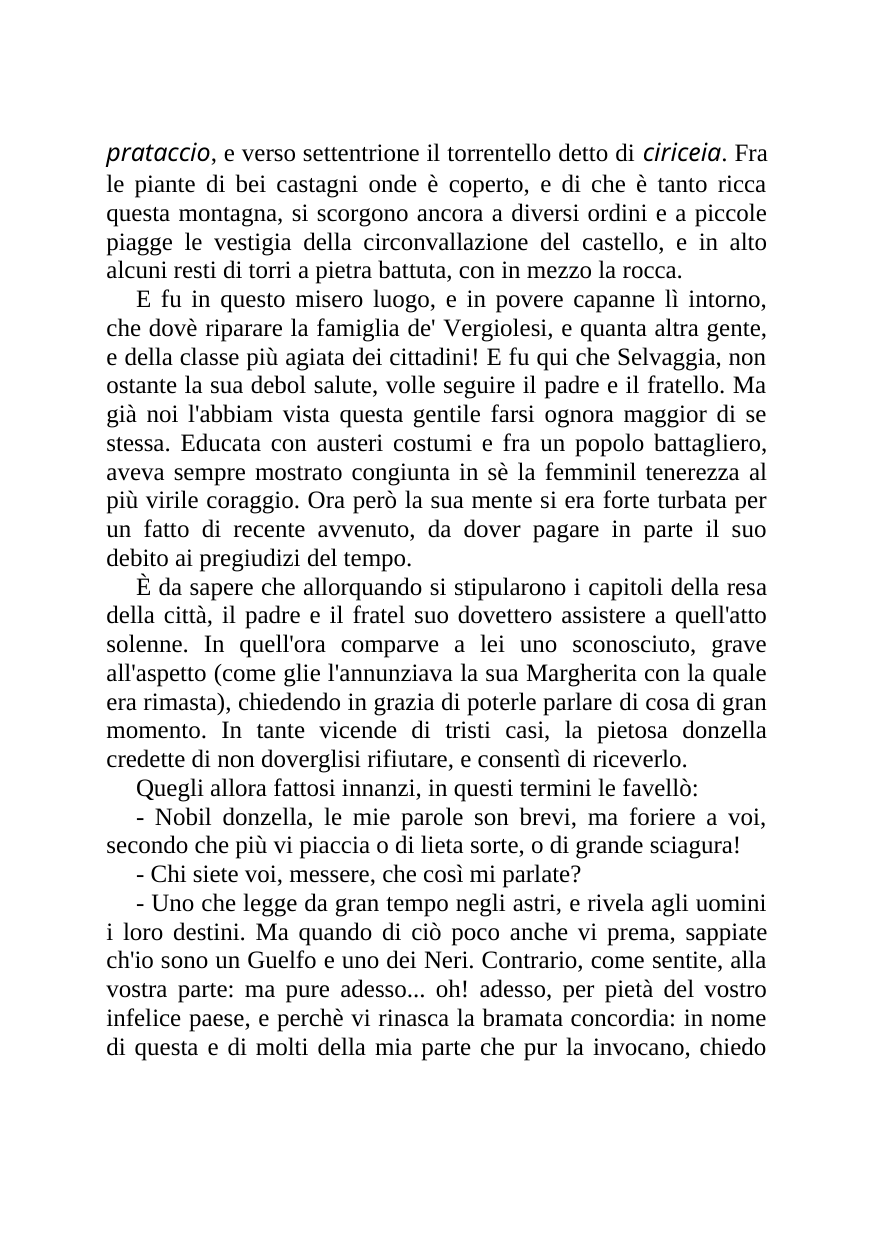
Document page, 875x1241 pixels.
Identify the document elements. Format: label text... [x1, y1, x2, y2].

text - Chi siete voi, messere, che così mi parlate? [106, 859, 768, 888]
text E fu in questo misero luogo, e in povere capanne lì intorno, che dovè riparare la famiglia de' Vergiolesi, e quanta altra gente, e della classe più agiata dei cittadini! E fu qui che Selvaggia, non ostante la sua debol salute, volle seguire il padre e il fratello. Ma già noi l'abbiam vista questa gentile farsi ognora maggior di se stessa. Educata con austeri costumi e fra un popolo battagliero, aveva sempre mostrato congiunta in sè la femminil tenerezza al più virile coraggio. Ora però la sua mente si era forte turbata per un fatto di recente avvenuto, da dover pagare in parte il suo debito ai pregiudizi del tempo. [106, 284, 768, 572]
text prataccio, e verso settentrione il torrentello detto di ciriceia. Fra le piante di bei castagni onde è coperto, e di che è tanto ricca questa montagna, si scorgono ancora a diversi ordini e a piccole piagge le vestigia della circonvallazione del castello, e in alto alcuni resti di torri a pietra battuta, con in mezzo la rocca. [106, 135, 768, 284]
text Quegli allora fattosi innanzi, in questi termini le favellò: [106, 773, 768, 802]
text - Uno che legge da gran tempo negli astri, e rivela agli uomini i loro destini. Ma quando di ciò poco anche vi prema, sappiate ch'io sono un Guelfo e uno dei Neri. Contrario, come sentite, alla vostra parte: ma pure adesso... oh! adesso, per pietà del vostro infelice paese, e perchè vi rinasca la bramata concordia: in nome di questa e di molti della mia parte che pur la invocano, chiedo [106, 888, 768, 1060]
text - Nobil donzella, le mie parole son brevi, ma foriere a voi, secondo che più vi piaccia o di lieta sorte, o di grande sciagura! [106, 802, 768, 859]
text È da sapere che allorquando si stipularono i capitoli della resa della città, il padre e il fratel suo dovettero assistere a quell'atto solenne. In quell'ora comparve a lei uno sconosciuto, grave all'aspetto (come glie l'annunziava la sua Margherita con la quale era rimasta), chiedendo in grazia di poterle parlare di cosa di gran momento. In tante vicende di tristi casi, la pietosa donzella credette di non doverglisi rifiutare, e consentì di riceverlo. [106, 572, 768, 773]
